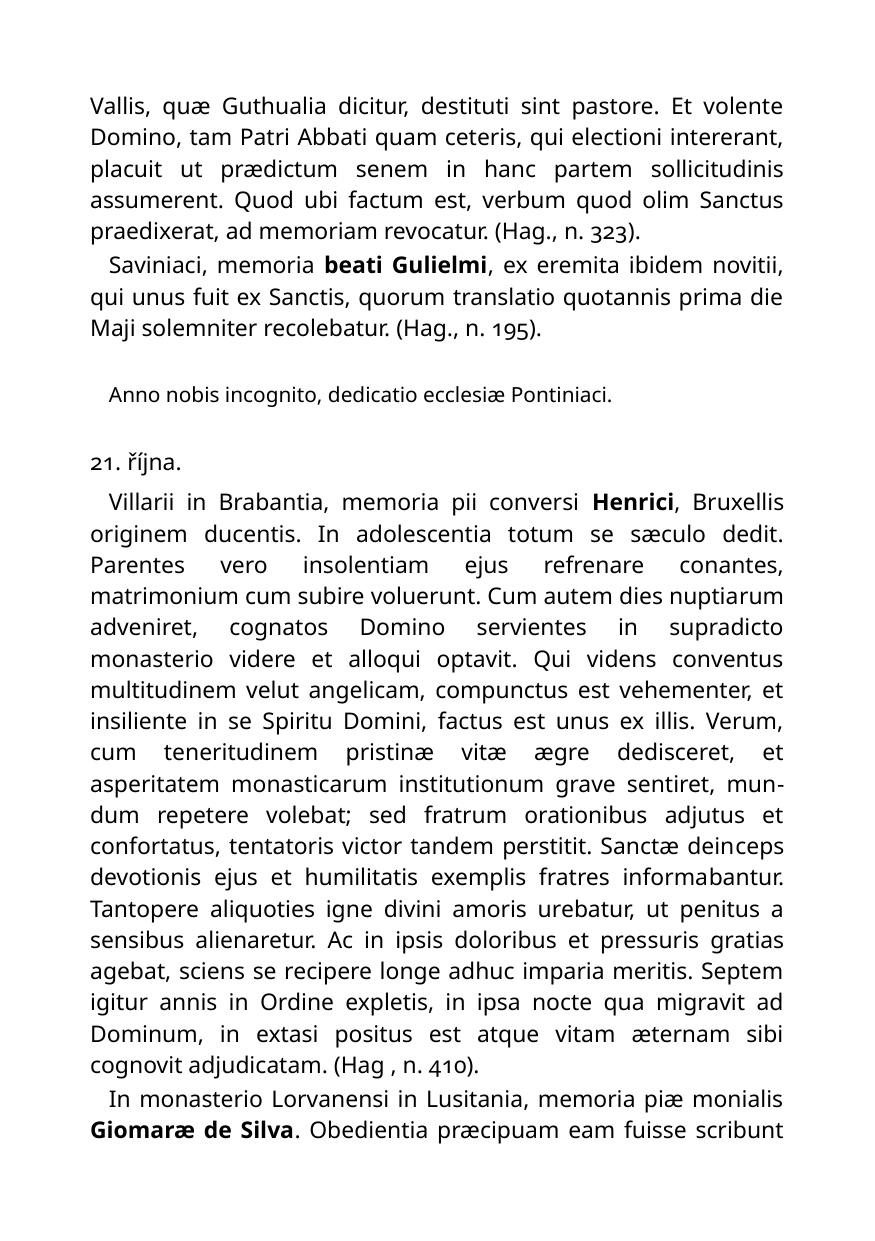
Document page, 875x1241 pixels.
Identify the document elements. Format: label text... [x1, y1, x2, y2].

text Saviniaci, memoria beati Gulielmi, ex eremita ibidem novitii, qui unus fuit ex Sanctis, quorum translatio quotannis prima die Maji solemniter recolebatur. (Hag., n. 195). [90, 249, 784, 343]
text In monasterio Lorvanensi in Lusitania, memoria piæ monialis Giomaræ de Silva. Obedientia præcipuam eam fuisse scribunt [90, 1083, 784, 1146]
text Vallis, quæ Guthualia dicitur, destituti sint pastore. Et volente Domino, tam Patri Abbati quam ceteris, qui electioni intererant, placuit ut prædictum senem in hanc partem sollicitudinis assumerent. Quod ubi factum est, verbum quod olim Sanctus praedixerat, ad memoriam revocatur. (Hag., n. 323). [90, 90, 784, 246]
text Villarii in Brabantia, memoria pii conversi Henrici, Bruxellis originem ducentis. In adolescentia totum se sæculo dedit. Parentes vero insolentiam ejus refrenare conantes, matrimonium cum subire voluerunt. Cum autem dies nuptia­rum adveniret, cognatos Domino servientes in supradicto monasterio videre et alloqui optavit. Qui videns conventus multitudinem velut angelicam, compunctus est vehementer, et insiliente in se Spiritu Domini, factus est unus ex illis. Verum, cum teneritudinem pristinæ vitæ ægre dedisceret, et asperitatem monasticarum institutionum grave sentiret, mun­dum repetere volebat; sed fratrum orationibus adjutus et confortatus, tentatoris victor tandem perstitit. Sanctæ dein­ceps devotionis ejus et humilitatis exemplis fratres informa­bantur. Tantopere aliquoties igne divini amoris urebatur, ut penitus a sensibus alienaretur. Ac in ipsis doloribus et pres­suris gratias agebat, sciens se recipere longe adhuc imparia meritis. Septem igitur annis in Ordine expletis, in ipsa nocte qua migravit ad Dominum, in extasi positus est atque vitam æternam sibi cognovit adjudicatam. (Hag , n. 410). [90, 486, 784, 1080]
text 21. října. [90, 446, 784, 477]
text Anno nobis incognito, dedicatio ecclesiæ Pontiniaci. [90, 380, 784, 409]
